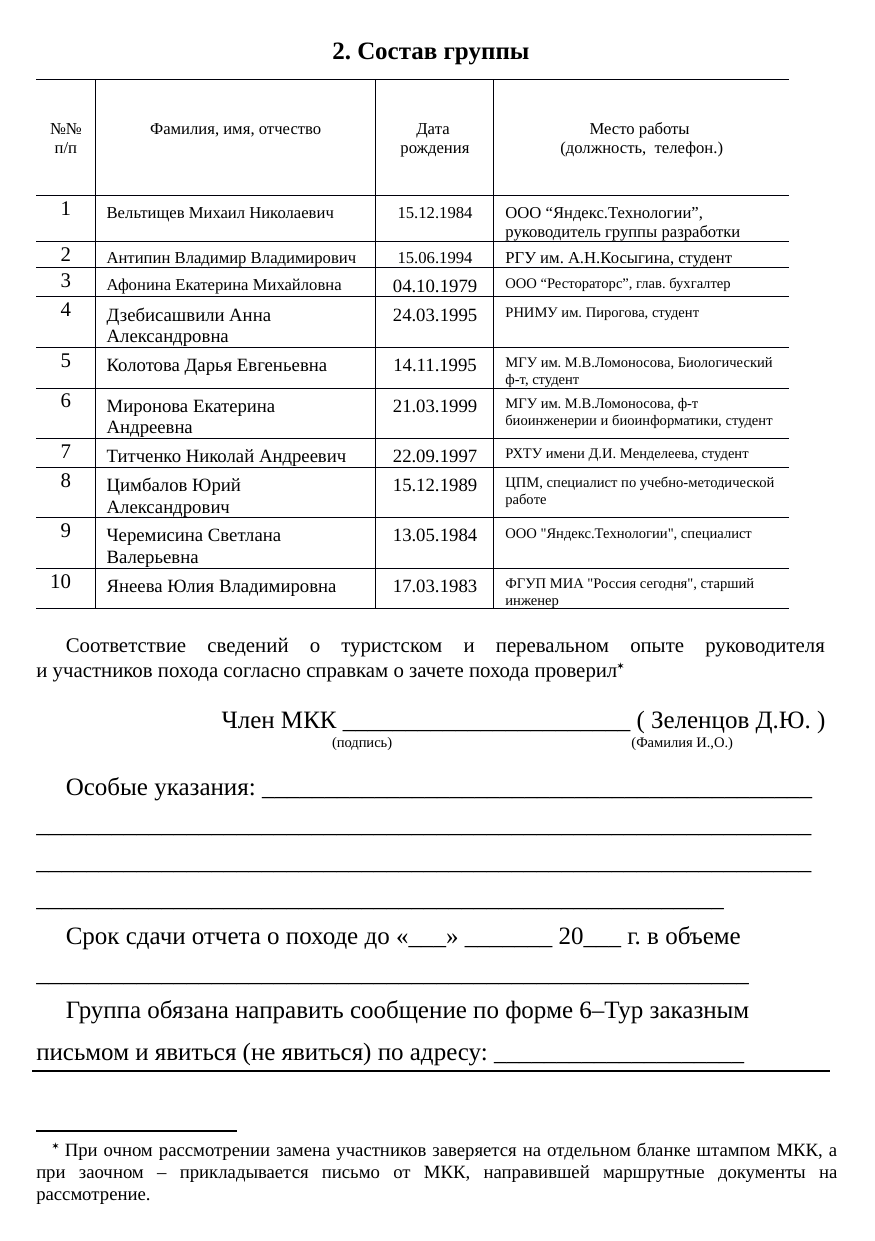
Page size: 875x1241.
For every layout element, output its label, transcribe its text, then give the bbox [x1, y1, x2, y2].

table_cell 8 [36, 468, 95, 517]
text Член МКК _______________________ ( Зеленцов Д.Ю. ) [36, 706, 825, 734]
table_cell ООО “Рестораторс”, глав. бухгалтер [494, 268, 789, 296]
table_cell 04.10.1979 [376, 268, 493, 296]
text ______________________________________________________________ [36, 846, 825, 875]
table_cell 17.03.1983 [376, 569, 493, 608]
text Соответствие сведений о туристском и перевальном опыте руководителя и участников похода согласно справкам о зачете похода проверил [36, 633, 825, 682]
table_cell 7 [36, 439, 95, 467]
table_header Фамилия, имя, отчество [96, 80, 375, 195]
table_cell ООО "Яндекс.Технологии", специалист [494, 518, 789, 567]
table_cell МГУ им. М.В.Ломоносова, Биологический ф-т, студент [494, 348, 789, 387]
text Особые указания: ____________________________________________ [36, 772, 825, 800]
table_cell 22.09.1997 [376, 439, 493, 467]
table_cell Титченко Николай Андреевич [96, 439, 375, 467]
table_cell 21.03.1999 [376, 389, 493, 438]
table_cell РХТУ имени Д.И. Менделеева, студент [494, 439, 789, 467]
text 2. Состав группы [36, 36, 825, 65]
table_cell РГУ им. А.Н.Косыгина, студент [494, 242, 789, 267]
table_cell МГУ им. М.В.Ломоносова, ф-т биоинженерии и биоинформатики, студент [494, 389, 789, 438]
table_cell ФГУП МИА "Россия сегодня", старший инженер [494, 569, 789, 608]
table_header №№ п/п [36, 80, 95, 195]
text _________________________________________________________ [36, 958, 825, 987]
table_cell 1 [36, 196, 95, 241]
table_cell Вельтищев Михаил Николаевич [96, 196, 375, 241]
table_cell 3 [36, 268, 95, 296]
table_cell Черемисина Светлана Валерьевна [96, 518, 375, 567]
table_cell 15.12.1984 [376, 196, 493, 241]
table_cell 15.06.1994 [376, 242, 493, 267]
table_cell Афонина Екатерина Михайловна [96, 268, 375, 296]
table_cell 10 [36, 569, 95, 608]
text письмом и явиться (не явиться) по адресу: ____________________ [32, 1033, 830, 1070]
table_cell Дзебисашвили Анна Александровна [96, 297, 375, 347]
text (подпись) (Фамилия И.,О.) [332, 734, 825, 763]
table_cell 2 [36, 242, 95, 267]
table_cell 4 [36, 297, 95, 347]
table_cell Миронова Екатерина Андреевна [96, 389, 375, 438]
table_cell 13.05.1984 [376, 518, 493, 567]
table_cell 14.11.1995 [376, 348, 493, 387]
text Срок сдачи отчета о походе до «___» _______ 20___ г. в объеме [36, 921, 825, 949]
text  При очном рассмотрении замена участников заверяется на отдельном бланке штампом МКК, а при заочном – прикладывается письмо от МКК, направившей маршрутные документы на рассмотрение. [36, 1137, 838, 1204]
text ______________________________________________________________ [36, 809, 825, 838]
table_cell Антипин Владимир Владимирович [96, 242, 375, 267]
table_cell РНИМУ им. Пирогова, студент [494, 297, 789, 347]
table_cell Цимбалов Юрий Александрович [96, 468, 375, 517]
table_cell 9 [36, 518, 95, 567]
table_cell Колотова Дарья Евгеньевна [96, 348, 375, 387]
table_header Дата рождения [376, 80, 493, 195]
table_cell 15.12.1989 [376, 468, 493, 517]
text _______________________________________________________ [36, 883, 825, 912]
table_cell ЦПМ, специалист по учебно-методической работе [494, 468, 789, 517]
table_cell Янеева Юлия Владимировна [96, 569, 375, 608]
table_header Место работы (должность, телефон.) [494, 80, 789, 195]
table_cell ООО “Яндекс.Технологии”, руководитель группы разработки [494, 196, 789, 241]
table_cell 24.03.1995 [376, 297, 493, 347]
text Группа обязана направить сообщение по форме 6–Тур заказным [36, 995, 825, 1024]
table_cell 5 [36, 348, 95, 387]
table_cell 6 [36, 389, 95, 438]
